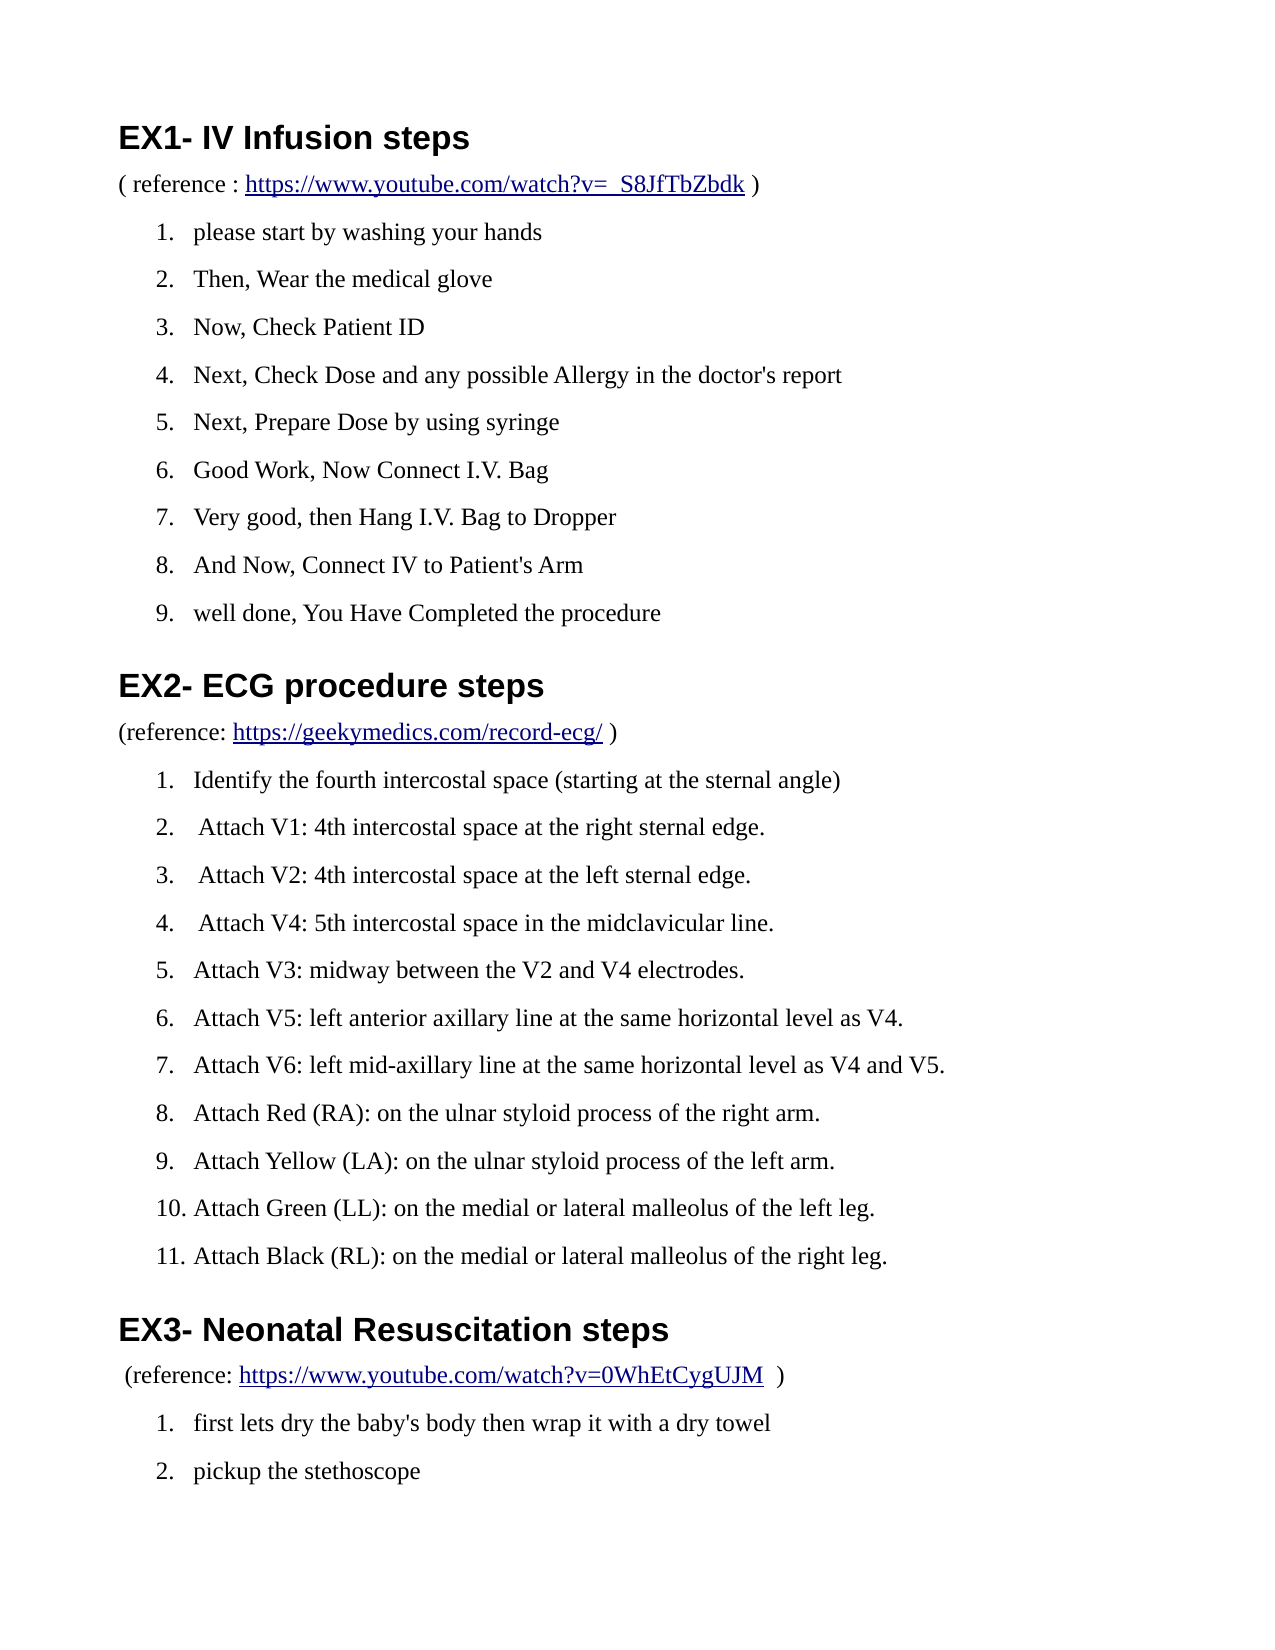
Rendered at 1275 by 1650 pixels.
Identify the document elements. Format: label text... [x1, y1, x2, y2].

list Identify the fourth intercostal space (starting at the sternal angle) [156, 765, 1157, 794]
subtitle EX1- IV Infusion steps [118, 118, 1157, 157]
list Attach Green (LL): on the medial or lateral malleolus of the left leg. [156, 1193, 1157, 1222]
list first lets dry the baby's body then wrap it with a dry towel [156, 1408, 1157, 1437]
subtitle EX2- ECG procedure steps [118, 666, 1157, 705]
list Now, Check Patient ID [156, 312, 1157, 341]
list Next, Prepare Dose by using syringe [156, 407, 1157, 436]
list Good Work, Now Connect I.V. Bag [156, 455, 1157, 484]
list Then, Wear the medical glove [156, 264, 1157, 293]
subtitle EX3- Neonatal Resuscitation steps [118, 1309, 1157, 1348]
text (reference: https://geekymedics.com/record-ecg/ ) [118, 717, 1157, 746]
list Attach V5: left anterior axillary line at the same horizontal level as V4. [156, 1003, 1157, 1032]
list pickup the stethoscope [156, 1456, 1157, 1484]
list Attach V1: 4th intercostal space at the right sternal edge. [156, 812, 1157, 841]
list please start by washing your hands [156, 217, 1157, 246]
text (reference: https://www.youtube.com/watch?v=0WhEtCygUJM ) [118, 1361, 1157, 1389]
list Attach Black (RL): on the medial or lateral malleolus of the right leg. [156, 1241, 1157, 1270]
list well done, You Have Completed the procedure [156, 598, 1157, 626]
list Attach Yellow (LA): on the ulnar styloid process of the left arm. [156, 1146, 1157, 1174]
text ( reference : https://www.youtube.com/watch?v=_S8JfTbZbdk ) [118, 169, 1157, 198]
list Attach V6: left mid-axillary line at the same horizontal level as V4 and V5. [156, 1051, 1157, 1079]
list And Now, Connect IV to Patient's Arm [156, 550, 1157, 579]
list Attach Red (RA): on the ulnar styloid process of the right arm. [156, 1098, 1157, 1127]
list Attach V4: 5th intercostal space in the midclavicular line. [156, 908, 1157, 936]
list Attach V2: 4th intercostal space at the left sternal edge. [156, 860, 1157, 889]
list Very good, then Hang I.V. Bag to Dropper [156, 502, 1157, 531]
list Next, Check Dose and any possible Allergy in the doctor's report [156, 360, 1157, 388]
list Attach V3: midway between the V2 and V4 electrodes. [156, 955, 1157, 984]
